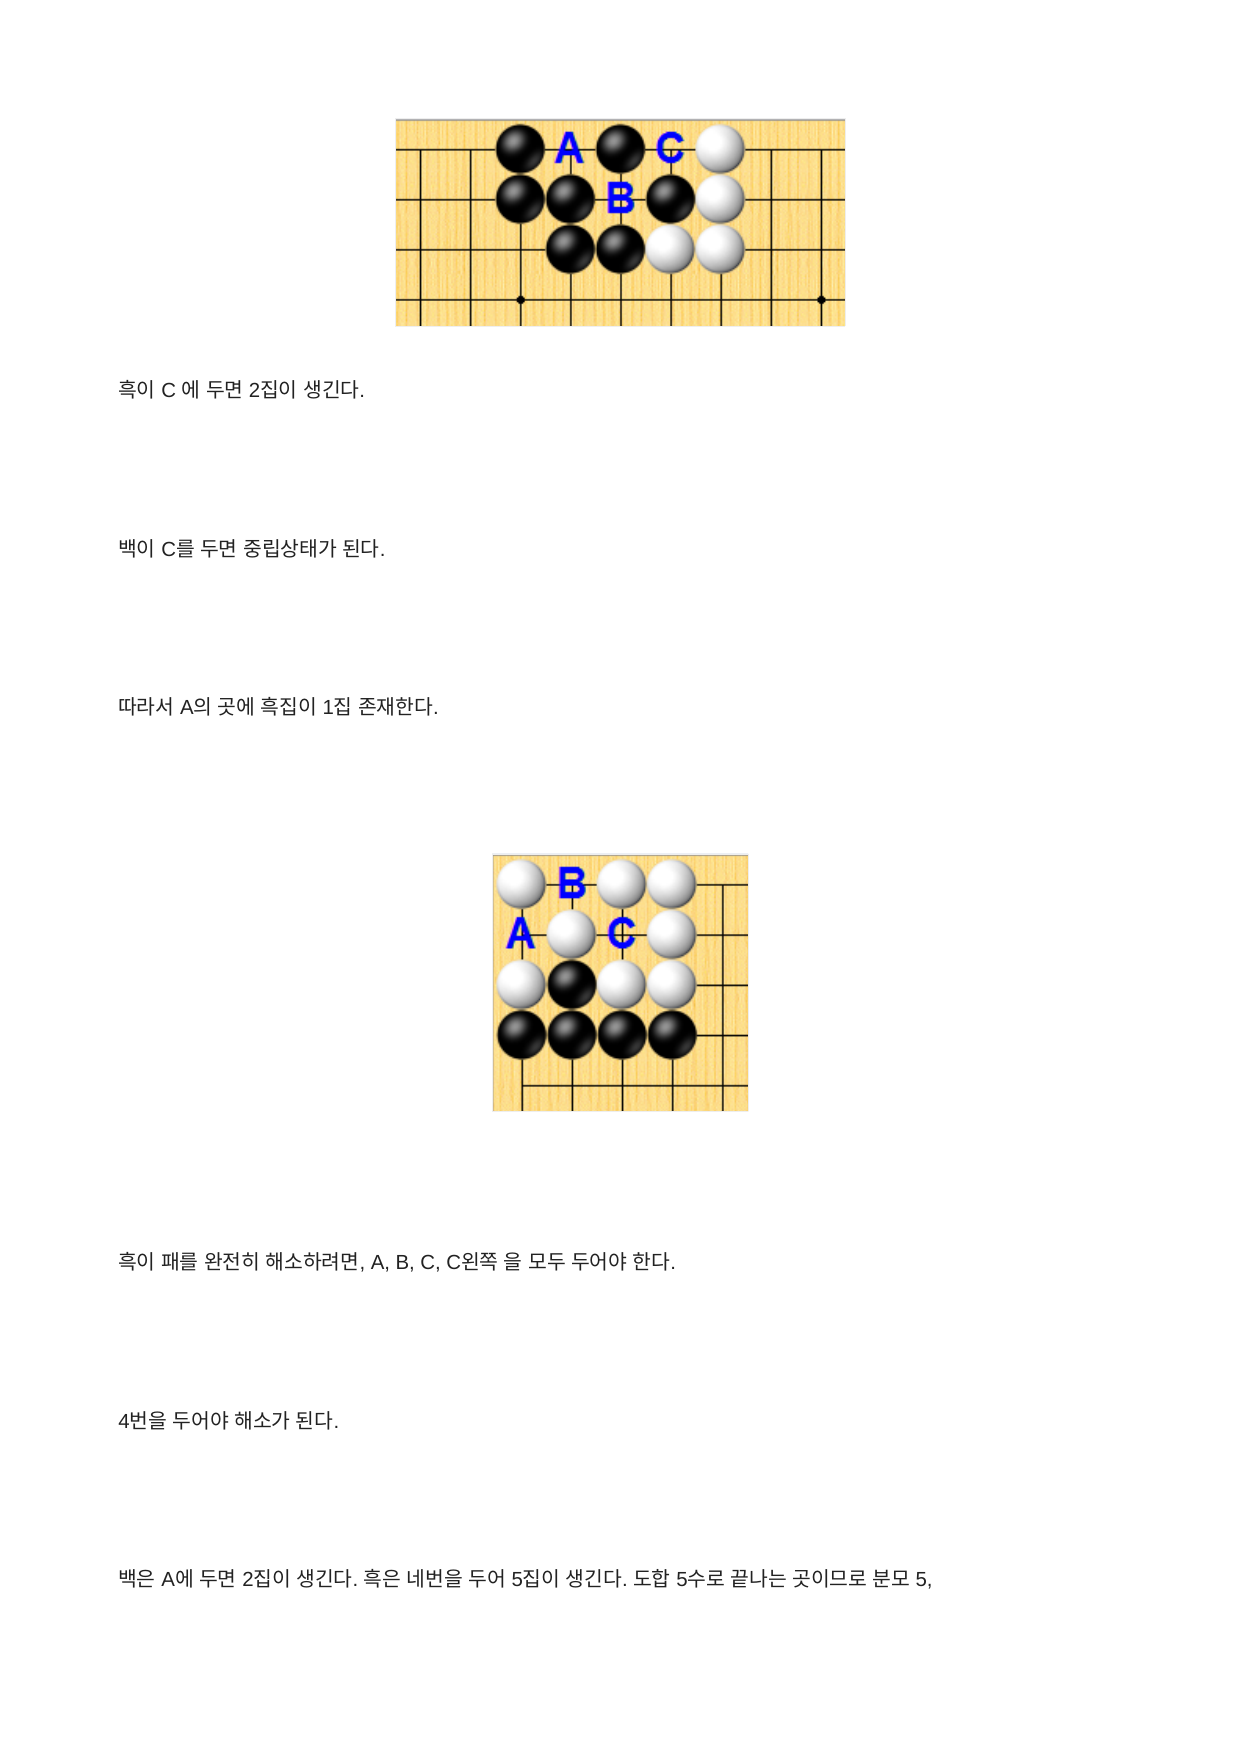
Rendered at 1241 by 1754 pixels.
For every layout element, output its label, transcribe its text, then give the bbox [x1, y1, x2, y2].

text 백이 C를 두면 중립상태가 된다. [118, 537, 1122, 560]
text 백은 A에 두면 2집이 생긴다. 흑은 네번을 두어 5집이 생긴다. 도합 5수로 끝나는 곳이므로 분모 5, [118, 1567, 1122, 1591]
text 따라서 A의 곳에 흑집이 1집 존재한다. [118, 695, 1122, 718]
picture [493, 855, 748, 1111]
text 4번을 두어야 해소가 된다. [118, 1409, 1122, 1432]
picture [396, 119, 845, 326]
text 흑이 패를 완전히 해소하려면, A, B, C, C왼쪽 을 모두 두어야 한다. [118, 1251, 1122, 1274]
text 흑이 C 에 두면 2집이 생긴다. [118, 378, 1122, 402]
